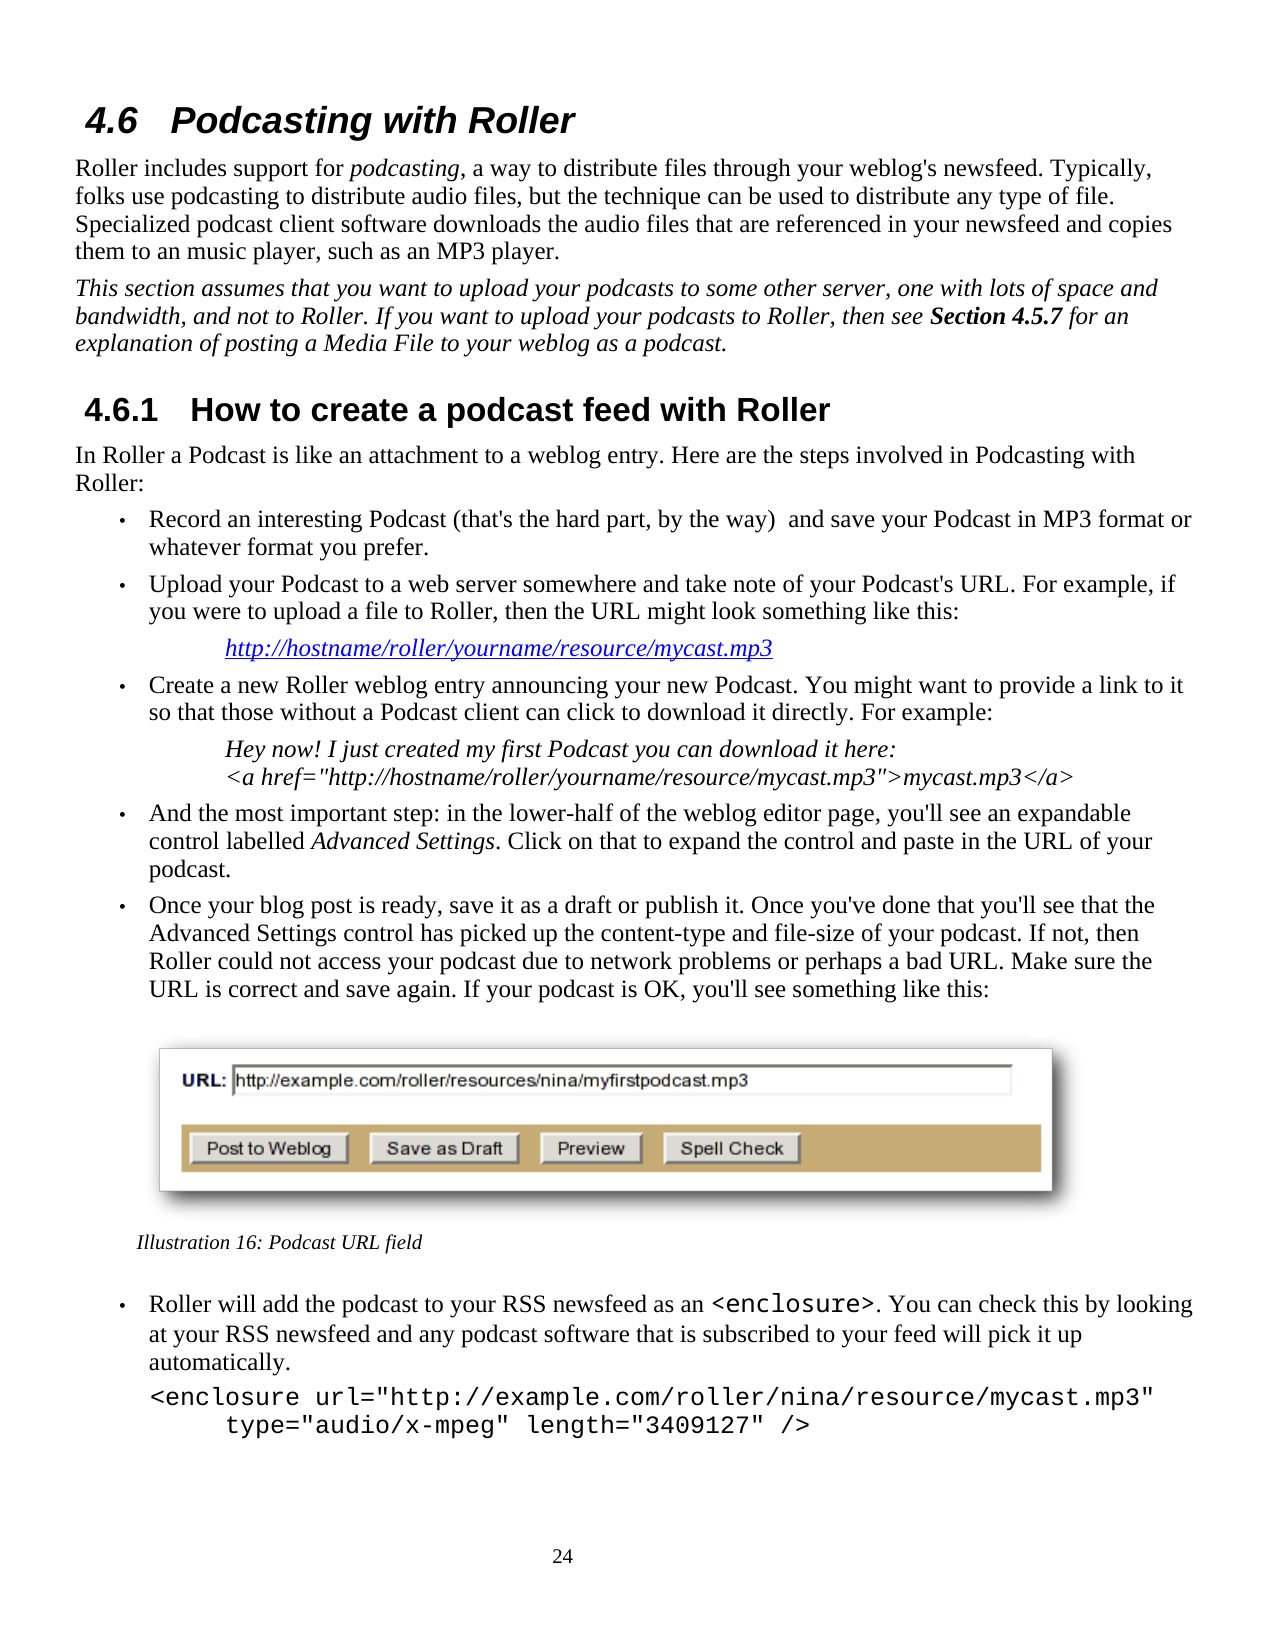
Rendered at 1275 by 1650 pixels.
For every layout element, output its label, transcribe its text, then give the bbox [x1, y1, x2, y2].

text Illustration 16: Podcast URL field [136, 1231, 1092, 1254]
text In Roller a Podcast is like an attachment to a weblog entry. Here are the steps involved in Podcasting with Roller: [75, 441, 1200, 496]
text This section assumes that you want to upload your podcasts to some other server, one with lots of space and bandwidth, and not to Roller. If you want to upload your podcasts to Roller, then see Section 4.5.7 for an explanation of posting a Media File to your weblog as a podcast. [75, 274, 1200, 357]
list Record an interesting Podcast (that's the hard part, by the way) and save your Podcast in MP3 format or whatever format you prefer. [119, 505, 1200, 561]
list Upload your Podcast to a web server somewhere and take note of your Podcast's URL. For example, if you were to upload a file to Roller, then the URL might look something like this: [119, 570, 1200, 625]
text http://hostname/roller/yourname/resource/mycast.mp3 [75, 634, 1200, 662]
text <enclosure url="http://example.com/roller/nina/resource/mycast.mp3" [75, 1384, 1200, 1413]
list And the most important step: in the lower-half of the weblog editor page, you'll see an expandable control labelled Advanced Settings. Click on that to expand the control and paste in the URL of your podcast. [119, 799, 1200, 883]
subtitle How to create a podcast feed with Roller [75, 391, 1200, 428]
list Create a new Roller weblog entry announcing your new Podcast. You might want to provide a link to it so that those without a Podcast client can click to download it directly. For example: [119, 671, 1200, 726]
picture [136, 1025, 1092, 1231]
text type="audio/x-mpeg" length="3409127" /> [75, 1413, 1200, 1441]
text Hey now! I just created my first Podcast you can download it here: <a href="http://hostname/roller/yourname/resource/mycast.mp3">mycast.mp3</a> [75, 735, 1200, 791]
text Roller includes support for podcasting, a way to distribute files through your weblog's newsfeed. Typically, folks use podcasting to distribute audio files, but the technique can be used to distribute any type of file. Specialized podcast client software downloads the audio files that are referenced in your newsfeed and copies them to an music player, such as an MP3 player. [75, 154, 1200, 265]
list Roller will add the podcast to your RSS newsfeed as an <enclosure>. You can check this by looking at your RSS newsfeed and any podcast software that is subscribed to your feed will pick it up automatically. [119, 1286, 1200, 1376]
list Once your blog post is ready, save it as a draft or publish it. Once you've done that you'll see that the Advanced Settings control has picked up the content-type and file-size of your podcast. If not, then Roller could not access your podcast due to network problems or perhaps a bad URL. Make sure the URL is correct and save again. If your podcast is OK, you'll see something like this: [119, 892, 1200, 1002]
subtitle Podcasting with Roller [75, 100, 1200, 142]
